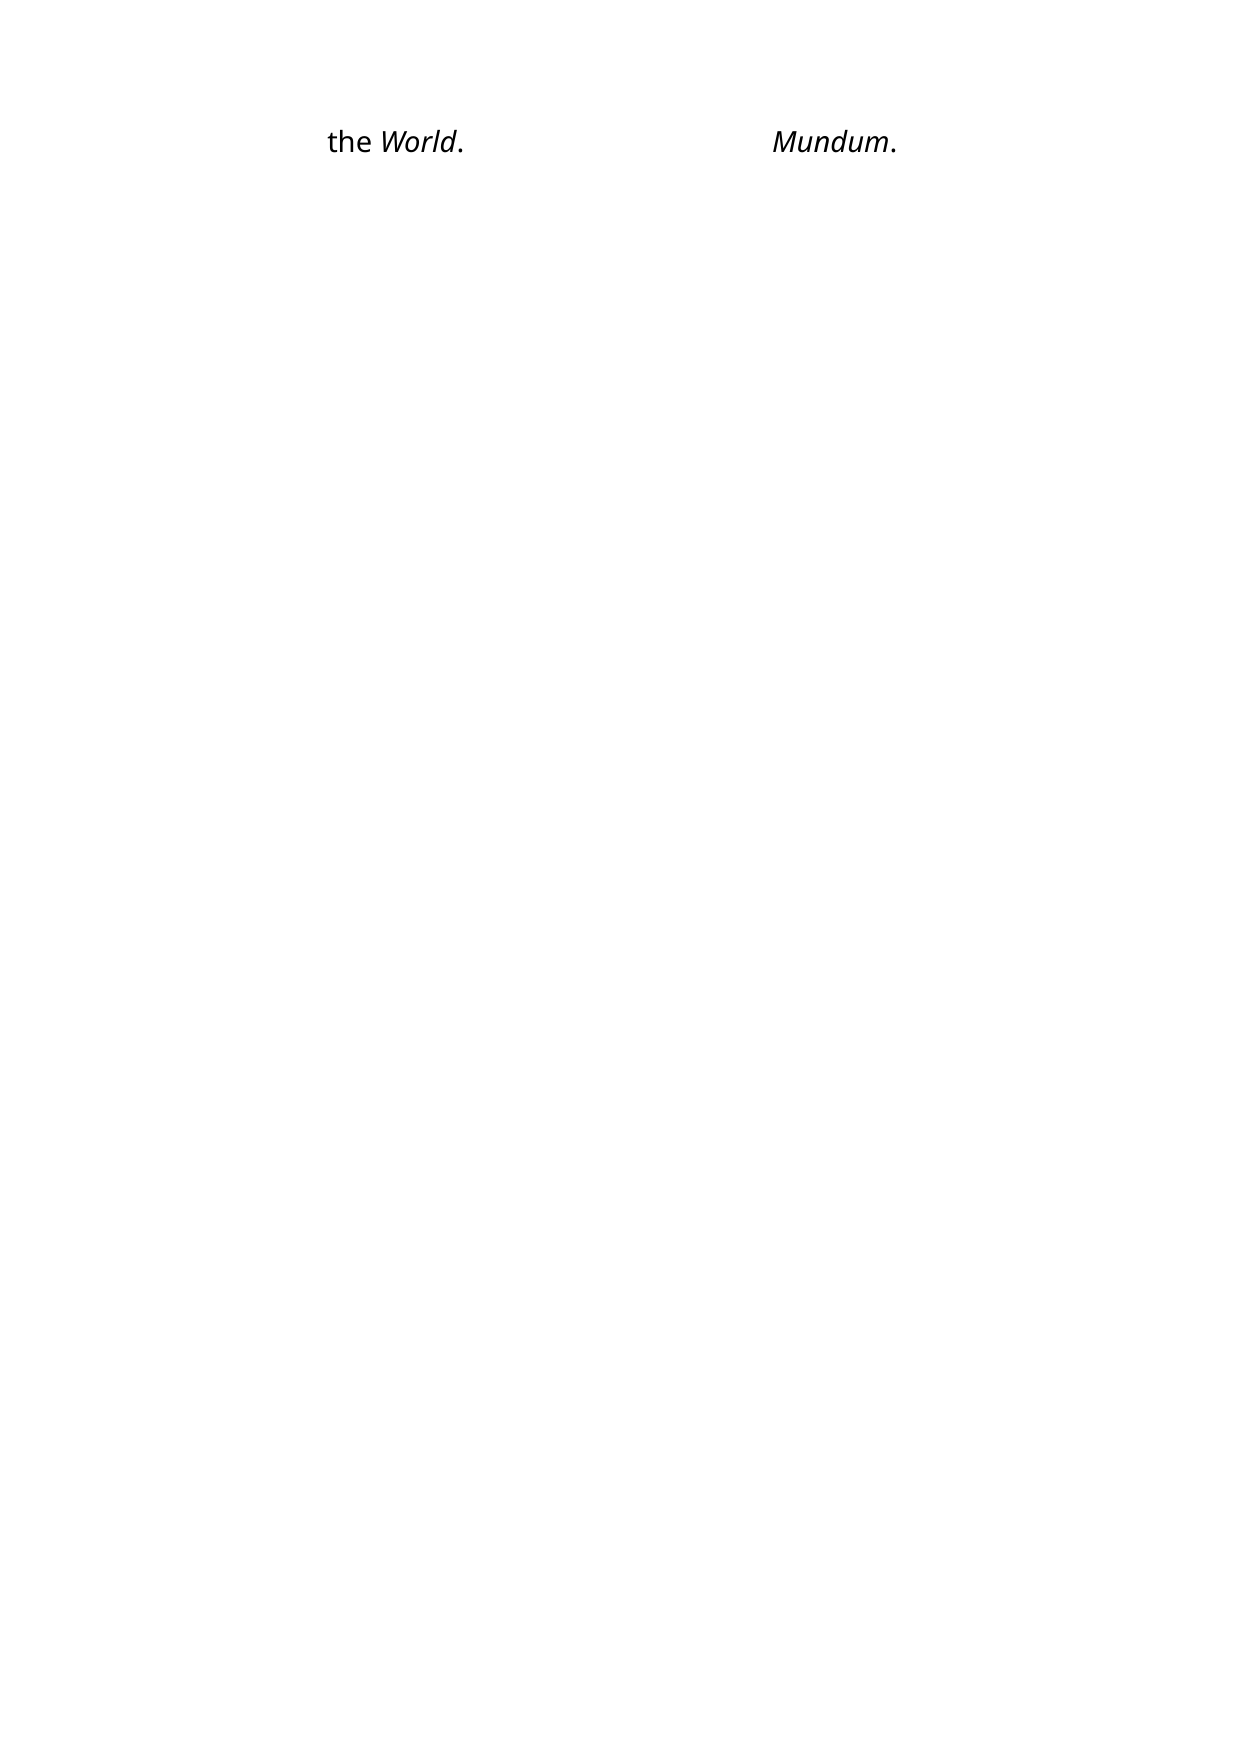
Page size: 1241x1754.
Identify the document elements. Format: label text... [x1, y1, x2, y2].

table_cell Mundum. [616, 118, 1052, 164]
table_cell the World. [175, 118, 616, 164]
